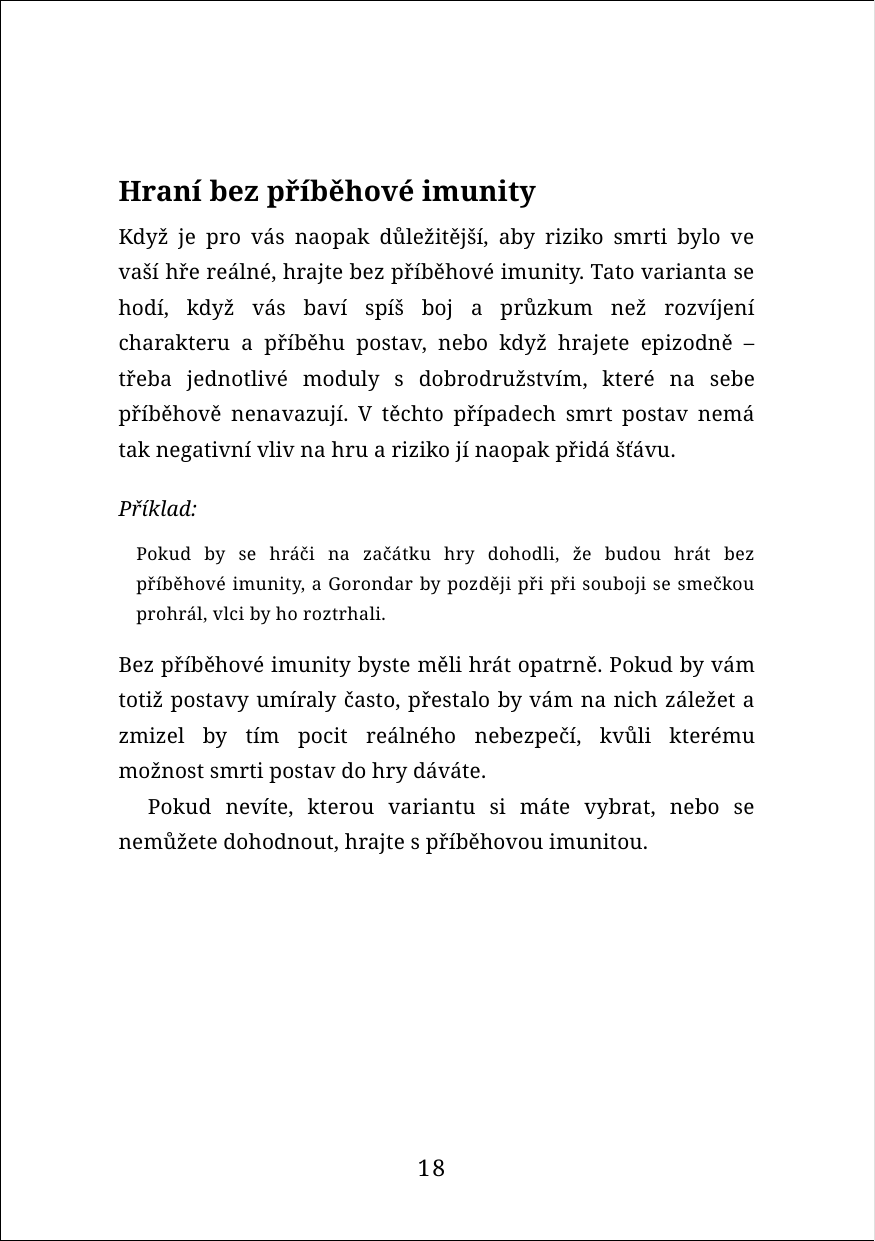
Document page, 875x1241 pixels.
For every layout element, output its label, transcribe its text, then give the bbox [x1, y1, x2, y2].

text Pokud by se hráči na začátku hry dohodli, že budou hrát bez příběhové imunity, a Gorondar by později při při souboji se smečkou prohrál, vlci by ho roztrhali. [136, 541, 756, 626]
subtitle Hraní bez příběhové imunity [118, 172, 756, 210]
text Příklad: [118, 494, 756, 523]
text Bez příběhové imunity byste měli hrát opatrně. Pokud by vám totiž postavy umíraly často, přestalo by vám na nich záležet a zmizel by tím pocit reálného nebezpečí, kvůli kterému možnost smrti postav do hry dáváte. Pokud nevíte, kterou variantu si máte vybrat, nebo se nemůžete dohodnout, hrajte s příběhovou imunitou. [118, 650, 756, 856]
text Když je pro vás naopak důležitější, aby riziko smrti bylo ve vaší hře reálné, hrajte bez příběhové imunity. Tato varianta se hodí, když vás baví spíš boj a průzkum než rozvíjení charakteru a příběhu postav, nebo když hrajete epizodně – třeba jednotlivé moduly s dobrodružstvím, které na sebe příběhově nenavazují. V těchto případech smrt postav nemá tak negativní vliv na hru a riziko jí naopak přidá šťávu. [118, 222, 756, 463]
